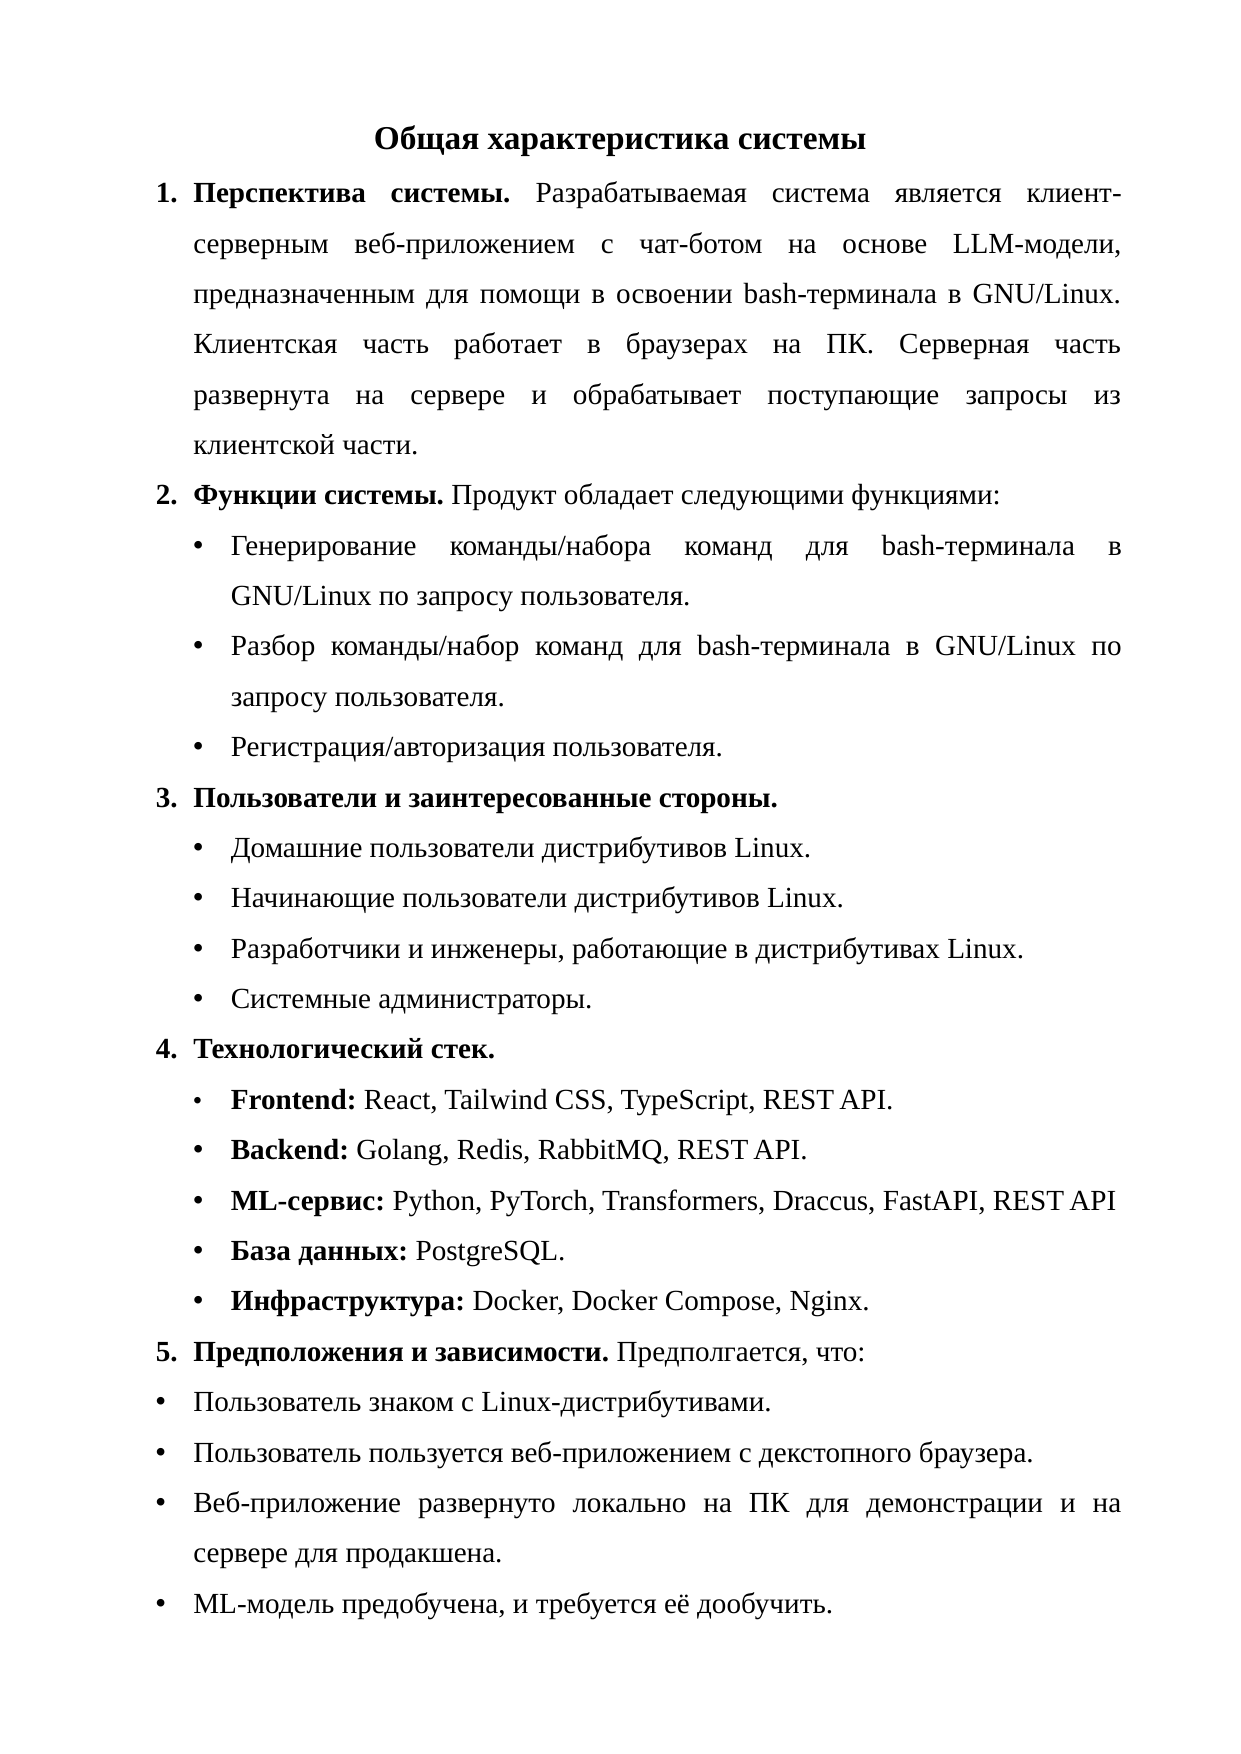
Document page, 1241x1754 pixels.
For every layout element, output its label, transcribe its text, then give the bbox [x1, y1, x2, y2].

list Пользователь пользуется веб-приложением с декстопного браузера. [156, 1435, 1122, 1468]
list Backend: Golang, Redis, RabbitMQ, REST API. [193, 1132, 1122, 1166]
list Системные администраторы. [193, 981, 1122, 1015]
list Инфраструктура: Docker, Docker Compose, Nginx. [193, 1283, 1122, 1317]
list Предположения и зависимости. Предполгается, что: [156, 1334, 1122, 1367]
list Frontend: React, Tailwind CSS, TypeScript, REST API. [193, 1082, 1122, 1116]
list Регистрация/авторизация пользователя. [193, 729, 1122, 763]
list ML-модель предобучена, и требуется её дообучить. [156, 1586, 1122, 1619]
text Общая характеристика системы [118, 118, 1122, 156]
list Домашние пользователи дистрибутивов Linux. [193, 830, 1122, 864]
list База данных: PostgreSQL. [193, 1233, 1122, 1267]
list Разбор команды/набор команд для bash-терминала в GNU/Linux по запросу пользователя. [193, 628, 1122, 712]
list Веб-приложение развернуто локально на ПК для демонстрации и на сервере для продакшена. [156, 1485, 1122, 1569]
list Технологический стек. [156, 1032, 1122, 1065]
list ML-сервис: Python, PyTorch, Transformers, Draccus, FastAPI, REST API [193, 1183, 1122, 1216]
list Пользователи и заинтересованные стороны. [156, 780, 1122, 813]
list Генерирование команды/набора команд для bash-терминала в GNU/Linux по запросу пользователя. [193, 528, 1122, 612]
list Перспектива системы. Разрабатываемая система является клиент-серверным веб-приложением с чат-ботом на основе LLM-модели, предназначенным для помощи в освоении bash-терминала в GNU/Linux. Клиентская часть работает в браузерах на ПК. Серверная часть развернута на сервере и обрабатывает поступающие запросы из клиентской части. [156, 176, 1122, 461]
list Функции системы. Продукт обладает следующими функциями: [156, 477, 1122, 511]
list Начинающие пользователи дистрибутивов Linux. [193, 880, 1122, 914]
list Разработчики и инженеры, работающие в дистрибутивах Linux. [193, 931, 1122, 964]
list Пользователь знаком с Linux-дистрибутивами. [156, 1384, 1122, 1418]
